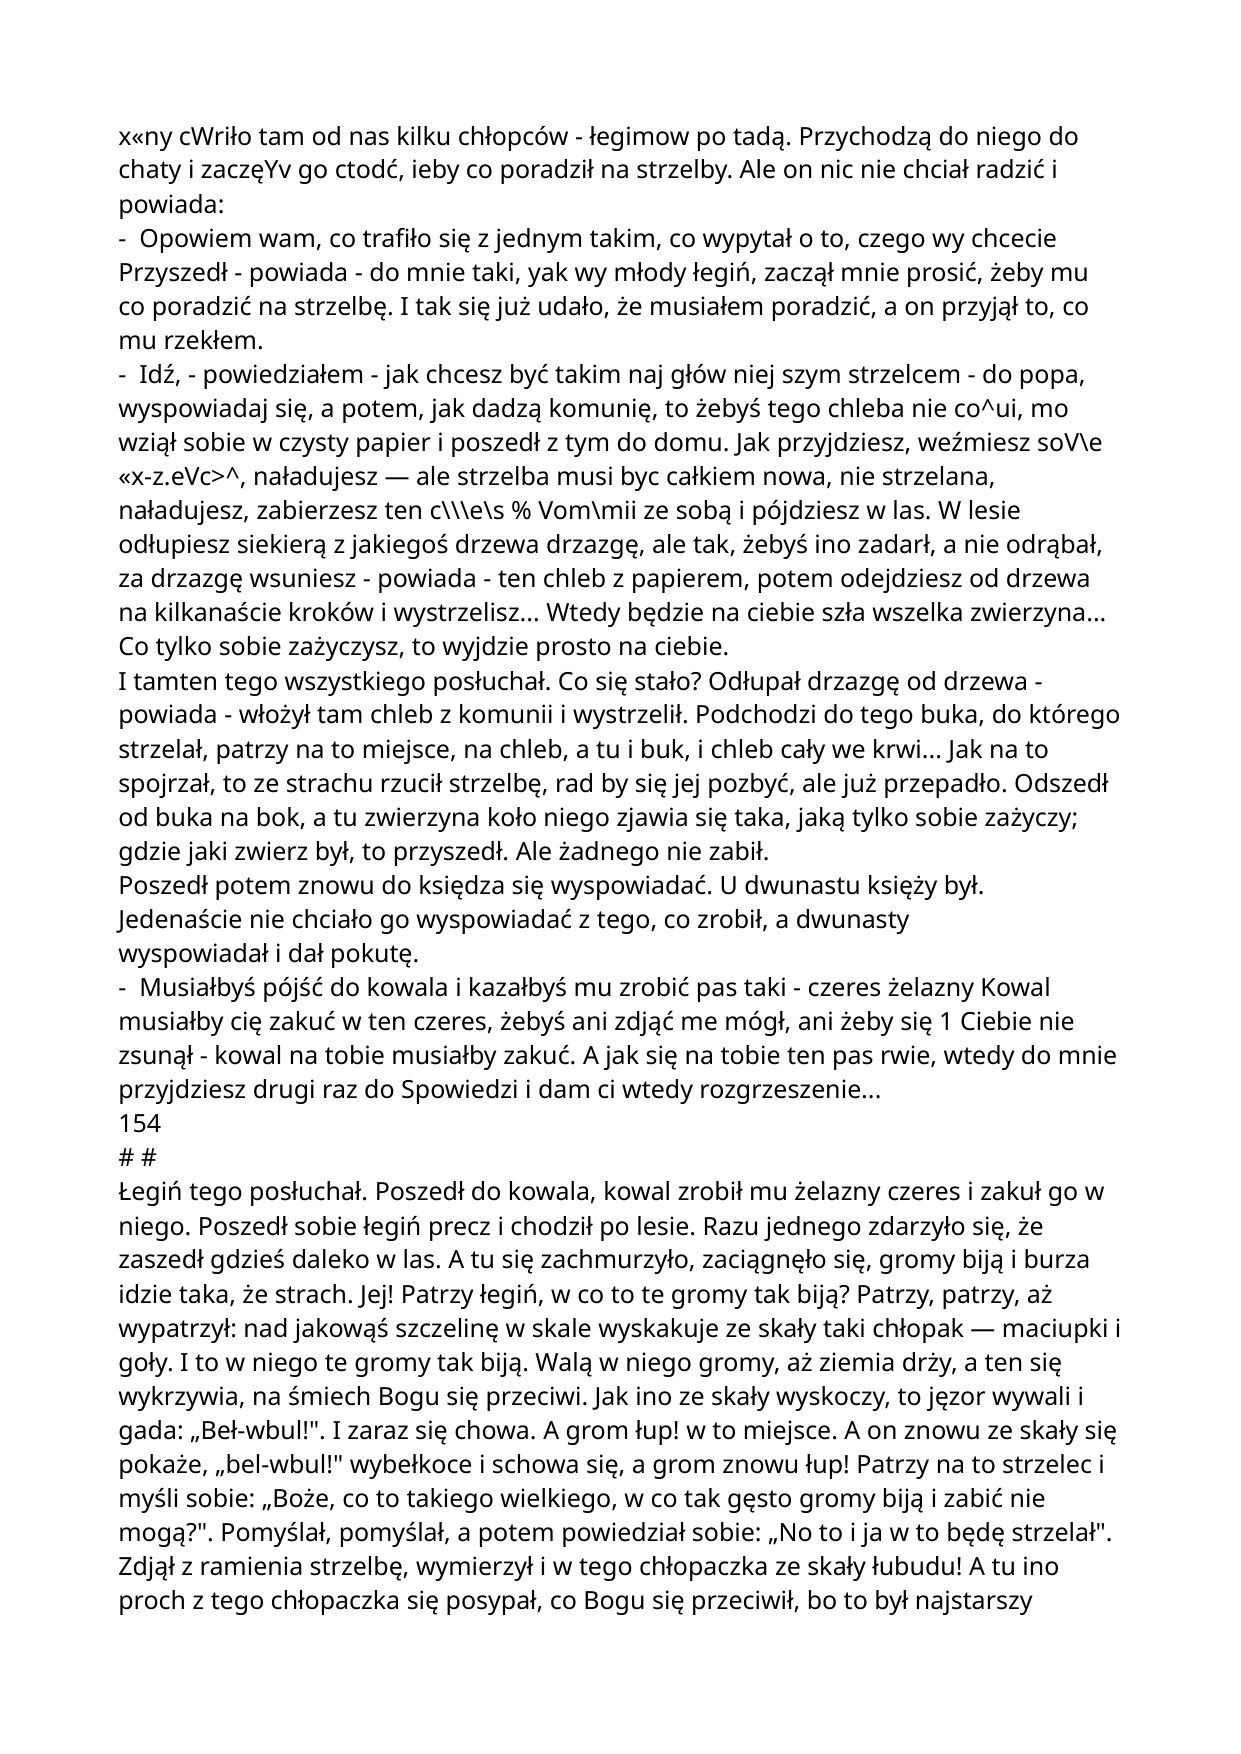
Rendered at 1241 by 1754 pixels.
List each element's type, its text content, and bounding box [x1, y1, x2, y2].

text Zdjął z ramienia strzelbę, wymierzył i w tego chłopaczka ze skały łubudu! A tu ino proch z tego chłopaczka się posypał, co Bogu się przeciwił, bo to był najstarszy [118, 1549, 1122, 1617]
text wyspowiadał i dał pokutę. [118, 936, 1122, 970]
text x«ny cWriło tam od nas kilku chłopców - łegimow po tadą. Przychodzą do niego do chaty i zaczęYv go ctodć, ieby co poradził na strzelby. Ale on nic nie chciał radzić i powiada: [118, 118, 1122, 220]
text Jedenaście nie chciało go wyspowiadać z tego, co zrobił, a dwunasty [118, 902, 1122, 936]
text - Musiałbyś pójść do kowala i kazałbyś mu zrobić pas taki - czeres żelazny Kowal musiałby cię zakuć w ten czeres, żebyś ani zdjąć me mógł, ani żeby się 1 Ciebie nie zsunął - kowal na tobie musiałby zakuć. A jak się na tobie ten pas rwie, wtedy do mnie przyjdziesz drugi raz do Spowiedzi i dam ci wtedy rozgrzeszenie... [118, 970, 1122, 1106]
text Poszedł potem znowu do księdza się wyspowiadać. U dwunastu księży był. [118, 867, 1122, 902]
text Łegiń tego posłuchał. Poszedł do kowala, kowal zrobił mu żelazny czeres i zakuł go w niego. Poszedł sobie łegiń precz i chodził po lesie. Razu jednego zdarzyło się, że zaszedł gdzieś daleko w las. A tu się zachmurzyło, zaciągnęło się, gromy biją i burza idzie taka, że strach. Jej! Patrzy łegiń, w co to te gromy tak biją? Patrzy, patrzy, aż wypatrzył: nad jakowąś szczelinę w skale wyskakuje ze skały taki chłopak — maciupki i goły. I to w niego te gromy tak biją. Walą w niego gromy, aż ziemia drży, a ten się wykrzywia, na śmiech Bogu się przeciwi. Jak ino ze skały wyskoczy, to jęzor wywali i gada: „Beł-wbul!". I zaraz się chowa. A grom łup! w to miejsce. A on znowu ze skały się pokaże, „bel-wbul!" wybełkoce i schowa się, a grom znowu łup! Patrzy na to strzelec i myśli sobie: „Boże, co to takiego wielkiego, w co tak gęsto gromy biją i zabić nie mogą?". Pomyślał, pomyślał, a potem powiedział sobie: „No to i ja w to będę strzelał". [118, 1174, 1122, 1549]
text I tamten tego wszystkiego posłuchał. Co się stało? Odłupał drzazgę od drzewa - powiada - włożył tam chleb z komunii i wystrzelił. Podchodzi do tego buka, do którego strzelał, patrzy na to miejsce, na chleb, a tu i buk, i chleb cały we krwi... Jak na to spojrzał, to ze strachu rzucił strzelbę, rad by się jej pozbyć, ale już przepadło. Odszedł od buka na bok, a tu zwierzyna koło niego zjawia się taka, jaką tylko sobie zażyczy; gdzie jaki zwierz był, to przyszedł. Ale żadnego nie zabił. [118, 663, 1122, 867]
text 154 [118, 1106, 1122, 1140]
text - Opowiem wam, co trafiło się z jednym takim, co wypytał o to, czego wy chcecie Przyszedł - powiada - do mnie taki, yak wy młody łegiń, zaczął mnie prosić, żeby mu co poradzić na strzelbę. I tak się już udało, że musiałem poradzić, a on przyjął to, co mu rzekłem. [118, 220, 1122, 357]
text # # [118, 1140, 1122, 1174]
text - Idź, - powiedziałem - jak chcesz być takim naj głów niej szym strzelcem - do popa, wyspowiadaj się, a potem, jak dadzą komunię, to żebyś tego chleba nie co^ui, mo wziął sobie w czysty papier i poszedł z tym do domu. Jak przyjdziesz, weźmiesz soV\e «x-z.eVc>^, naładujesz — ale strzelba musi byc całkiem nowa, nie strzelana, naładujesz, zabierzesz ten c\\\e\s % Vom\mii ze sobą i pójdziesz w las. W lesie odłupiesz siekierą z jakiegoś drzewa drzazgę, ale tak, żebyś ino zadarł, a nie odrąbał, za drzazgę wsuniesz - powiada - ten chleb z papierem, potem odejdziesz od drzewa na kilkanaście kroków i wystrzelisz... Wtedy będzie na ciebie szła wszelka zwierzyna... Co tylko sobie zażyczysz, to wyjdzie prosto na ciebie. [118, 357, 1122, 663]
